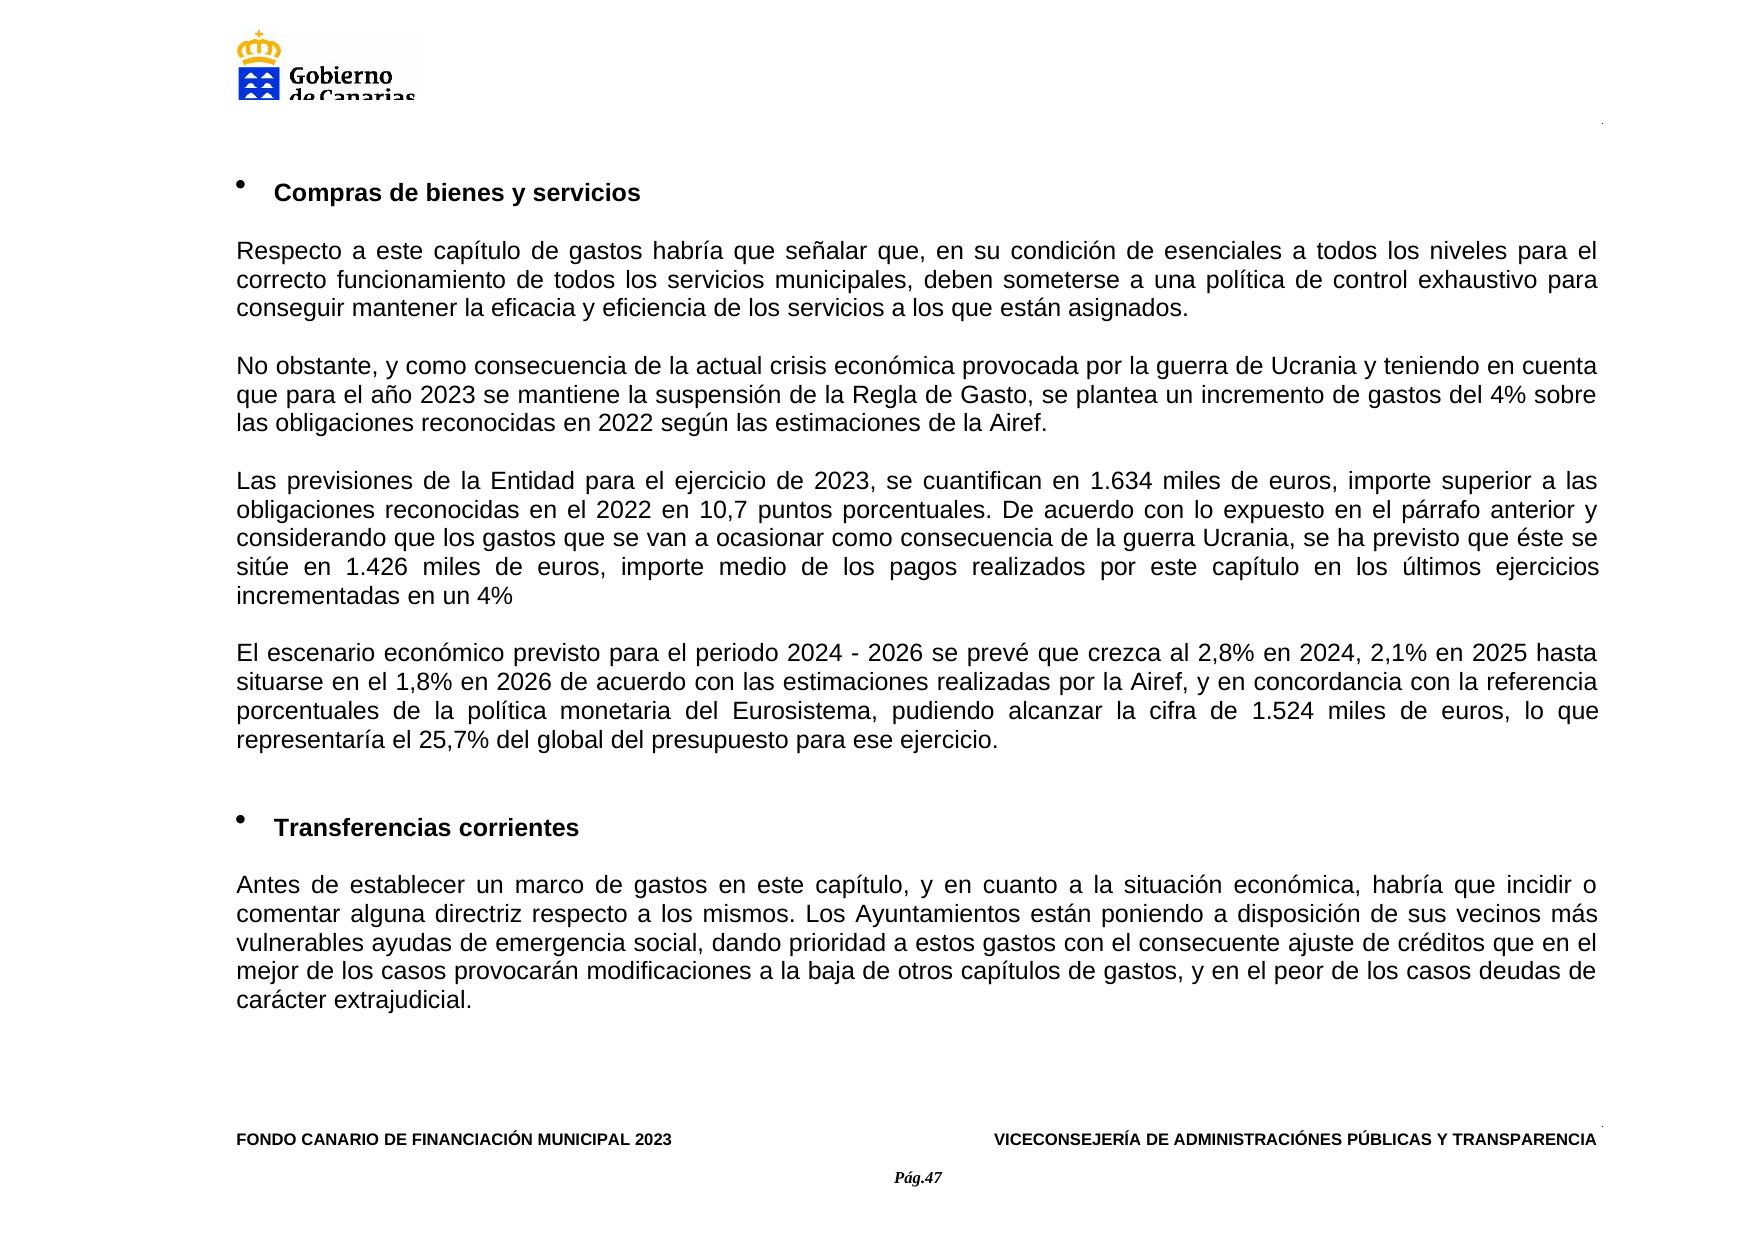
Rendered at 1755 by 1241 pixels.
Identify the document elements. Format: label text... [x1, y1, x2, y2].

text Compras de bienes y servicios [274, 178, 643, 207]
text VICECONSEJERÍA DE ADMINISTRACIÓNES PÚBLICAS Y TRANSPARENCIA [994, 1129, 1599, 1148]
text  [236, 177, 250, 199]
text Pág.47 [894, 1168, 944, 1187]
text No obstante, y como consecuencia de la actual crisis económica provocada por la guerra de Ucrania y teniendo en cuenta que para el año 2023 se mantiene la suspensión de la Regla de Gasto, se plantea un incremento de gastos del 4% sobre las obligaciones reconocidas en 2022 según las estimaciones de la Airef. [236, 351, 1600, 437]
text Transferencias corrientes [274, 812, 581, 841]
text FONDO CANARIO DE FINANCIACIÓN MUNICIPAL 2023 [236, 1129, 674, 1148]
text Las previsiones de la Entidad para el ejercicio de 2023, se cuantifican en 1.634 miles de euros, importe superior a las obligaciones reconocidas en el 2022 en 10,7 puntos porcentuales. De acuerdo con lo expuesto en el párrafo anterior y considerando que los gastos que se van a ocasionar como consecuencia de la guerra Ucrania, se ha previsto que éste se sitúe en 1.426 miles de euros, importe medio de los pagos realizados por este capítulo en los últimos ejercicios incrementadas en un 4% [236, 466, 1600, 609]
text El escenario económico previsto para el periodo 2024 - 2026 se prevé que crezca al 2,8% en 2024, 2,1% en 2025 hasta situarse en el 1,8% en 2026 de acuerdo con las estimaciones realizadas por la Airef, y en concordancia con la referencia porcentuales de la política monetaria del Eurosistema, pudiendo alcanzar la cifra de 1.524 miles de euros, lo que representaría el 25,7% del global del presupuesto para ese ejercicio. [236, 638, 1600, 753]
text Antes de establecer un marco de gastos en este capítulo, y en cuanto a la situación económica, habría que incidir o comentar alguna directriz respecto a los mismos. Los Ayuntamientos están poniendo a disposición de sus vecinos más vulnerables ayudas de emergencia social, dando prioridad a estos gastos con el consecuente ajuste de créditos que en el mejor de los casos provocarán modificaciones a la baja de otros capítulos de gastos, y en el peor de los casos deudas de carácter extrajudicial. [236, 870, 1600, 1014]
text Respecto a este capítulo de gastos habría que señalar que, en su condición de esenciales a todos los niveles para el correcto funcionamiento de todos los servicios municipales, deben someterse a una política de control exhaustivo para conseguir mantener la eficacia y eficiencia de los servicios a los que están asignados. [236, 236, 1600, 322]
text  [236, 811, 250, 833]
